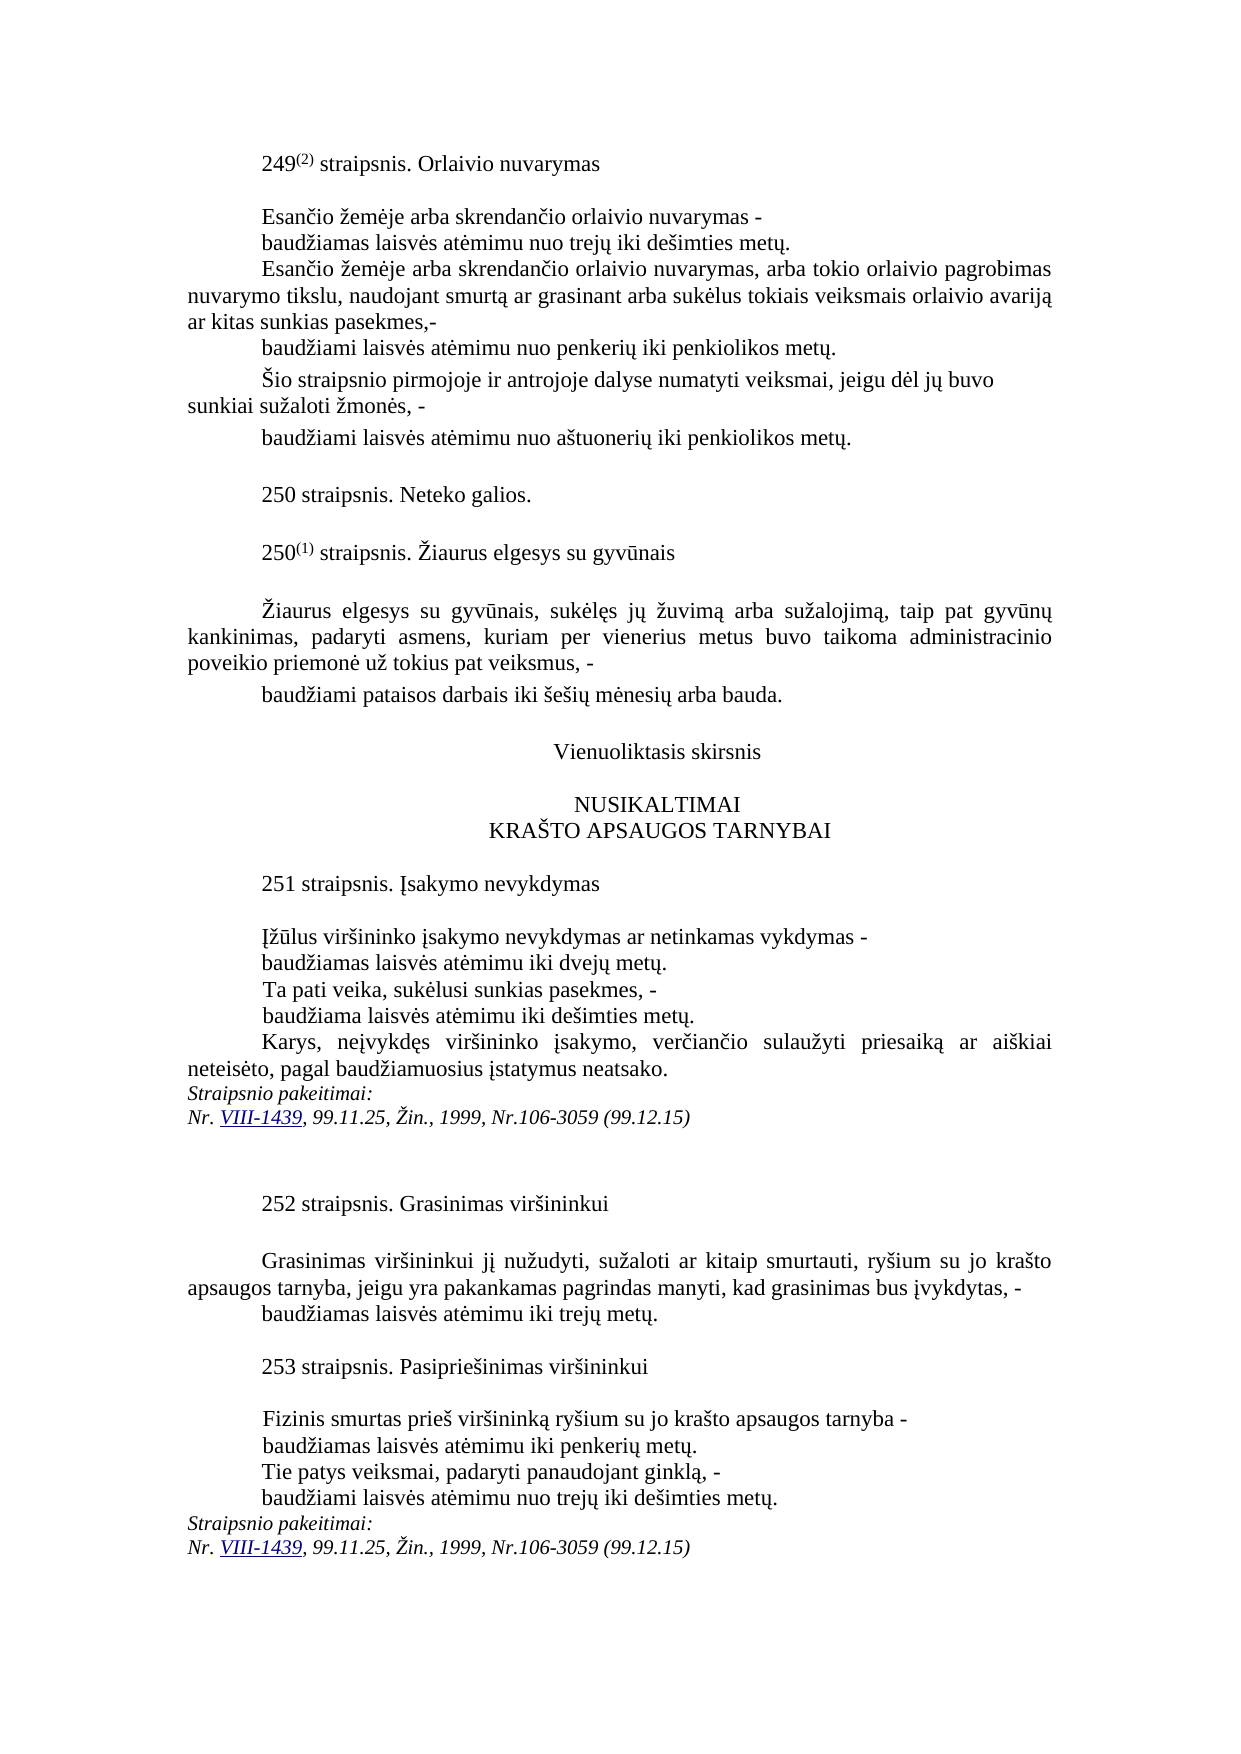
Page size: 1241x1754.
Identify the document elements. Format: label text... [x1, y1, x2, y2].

text Fizinis smurtas prieš viršininką ryšium su jo krašto apsaugos tarnyba - [187, 1405, 1053, 1432]
text baudžiami laisvės atėmimu nuo aštuonerių iki penkiolikos metų. [187, 423, 1053, 450]
text baudžiama laisvės atėmimu iki dešimties metų. [187, 1002, 1053, 1028]
text 250 straipsnis. Neteko galios. [206, 481, 1053, 508]
text Įžūlus viršininko įsakymo nevykdymas ar netinkamas vykdymas - [187, 923, 1053, 949]
text 249(2) straipsnis. Orlaivio nuvarymas [205, 150, 1053, 176]
text 252 straipsnis. Grasinimas viršininkui [207, 1189, 1053, 1216]
text Nr. VIII-1439, 99.11.25, Žin., 1999, Nr.106-3059 (99.12.15) [187, 1105, 1053, 1129]
text 250(1) straipsnis. Žiaurus elgesys su gyvūnais [209, 539, 1053, 565]
text Esančio žemėje arba skrendančio orlaivio nuvarymas, arba tokio orlaivio pagrobimas nuvarymo tikslu, naudojant smurtą ar grasinant arba sukėlus tokiais veiksmais orlaivio avariją ar kitas sunkias pasekmes,- [187, 255, 1053, 334]
text Nr. VIII-1439, 99.11.25, Žin., 1999, Nr.106-3059 (99.12.15) [187, 1535, 1053, 1559]
text KRAŠTO APSAUGOS TARNYBAI [187, 817, 1053, 844]
text 253 straipsnis. Pasipriešinimas viršininkui [206, 1353, 1053, 1379]
text Šio straipsnio pirmojoje ir antrojoje dalyse numatyti veiksmai, jeigu dėl jų buvo sunkiai sužaloti žmonės, - [187, 366, 1053, 418]
text Karys, neįvykdęs viršininko įsakymo, verčiančio sulaužyti priesaiką ar aiškiai neteisėto, pagal baudžiamuosius įstatymus neatsako. [187, 1028, 1053, 1081]
text baudžiami laisvės atėmimu nuo penkerių iki penkiolikos metų. [187, 334, 1053, 361]
text Ta pati veika, sukėlusi sunkias pasekmes, - [187, 976, 1053, 1002]
text 251 straipsnis. Įsakymo nevykdymas [208, 870, 1053, 897]
text baudžiamas laisvės atėmimu iki dvejų metų. [208, 949, 1053, 976]
text Žiaurus elgesys su gyvūnais, sukėlęs jų žuvimą arba sužalojimą, taip pat gyvūnų kankinimas, padaryti asmens, kuriam per vienerius metus buvo taikoma administracinio poveikio priemonė už tokius pat veiksmus, - [187, 597, 1053, 676]
text Straipsnio pakeitimai: [187, 1081, 1053, 1105]
text NUSIKALTIMAI [187, 791, 1053, 817]
text baudžiamas laisvės atėmimu iki penkerių metų. [187, 1432, 1053, 1458]
text baudžiamas laisvės atėmimu iki trejų metų. [207, 1300, 1053, 1326]
text baudžiami pataisos darbais iki šešių mėnesių arba bauda. [217, 681, 1053, 707]
text Esančio žemėje arba skrendančio orlaivio nuvarymas - [206, 203, 1053, 229]
text baudžiamas laisvės atėmimu nuo trejų iki dešimties metų. [187, 229, 1053, 255]
text Grasinimas viršininkui jį nužudyti, sužaloti ar kitaip smurtauti, ryšium su jo krašto apsaugos tarnyba, jeigu yra pakankamas pagrindas manyti, kad grasinimas bus įvykdytas, - [187, 1247, 1053, 1300]
text Vienuoliktasis skirsnis [187, 738, 1053, 765]
text baudžiami laisvės atėmimu nuo trejų iki dešimties metų. [205, 1484, 1053, 1511]
text Tie patys veiksmai, padaryti panaudojant ginklą, - [205, 1458, 1053, 1484]
text Straipsnio pakeitimai: [187, 1511, 1053, 1535]
